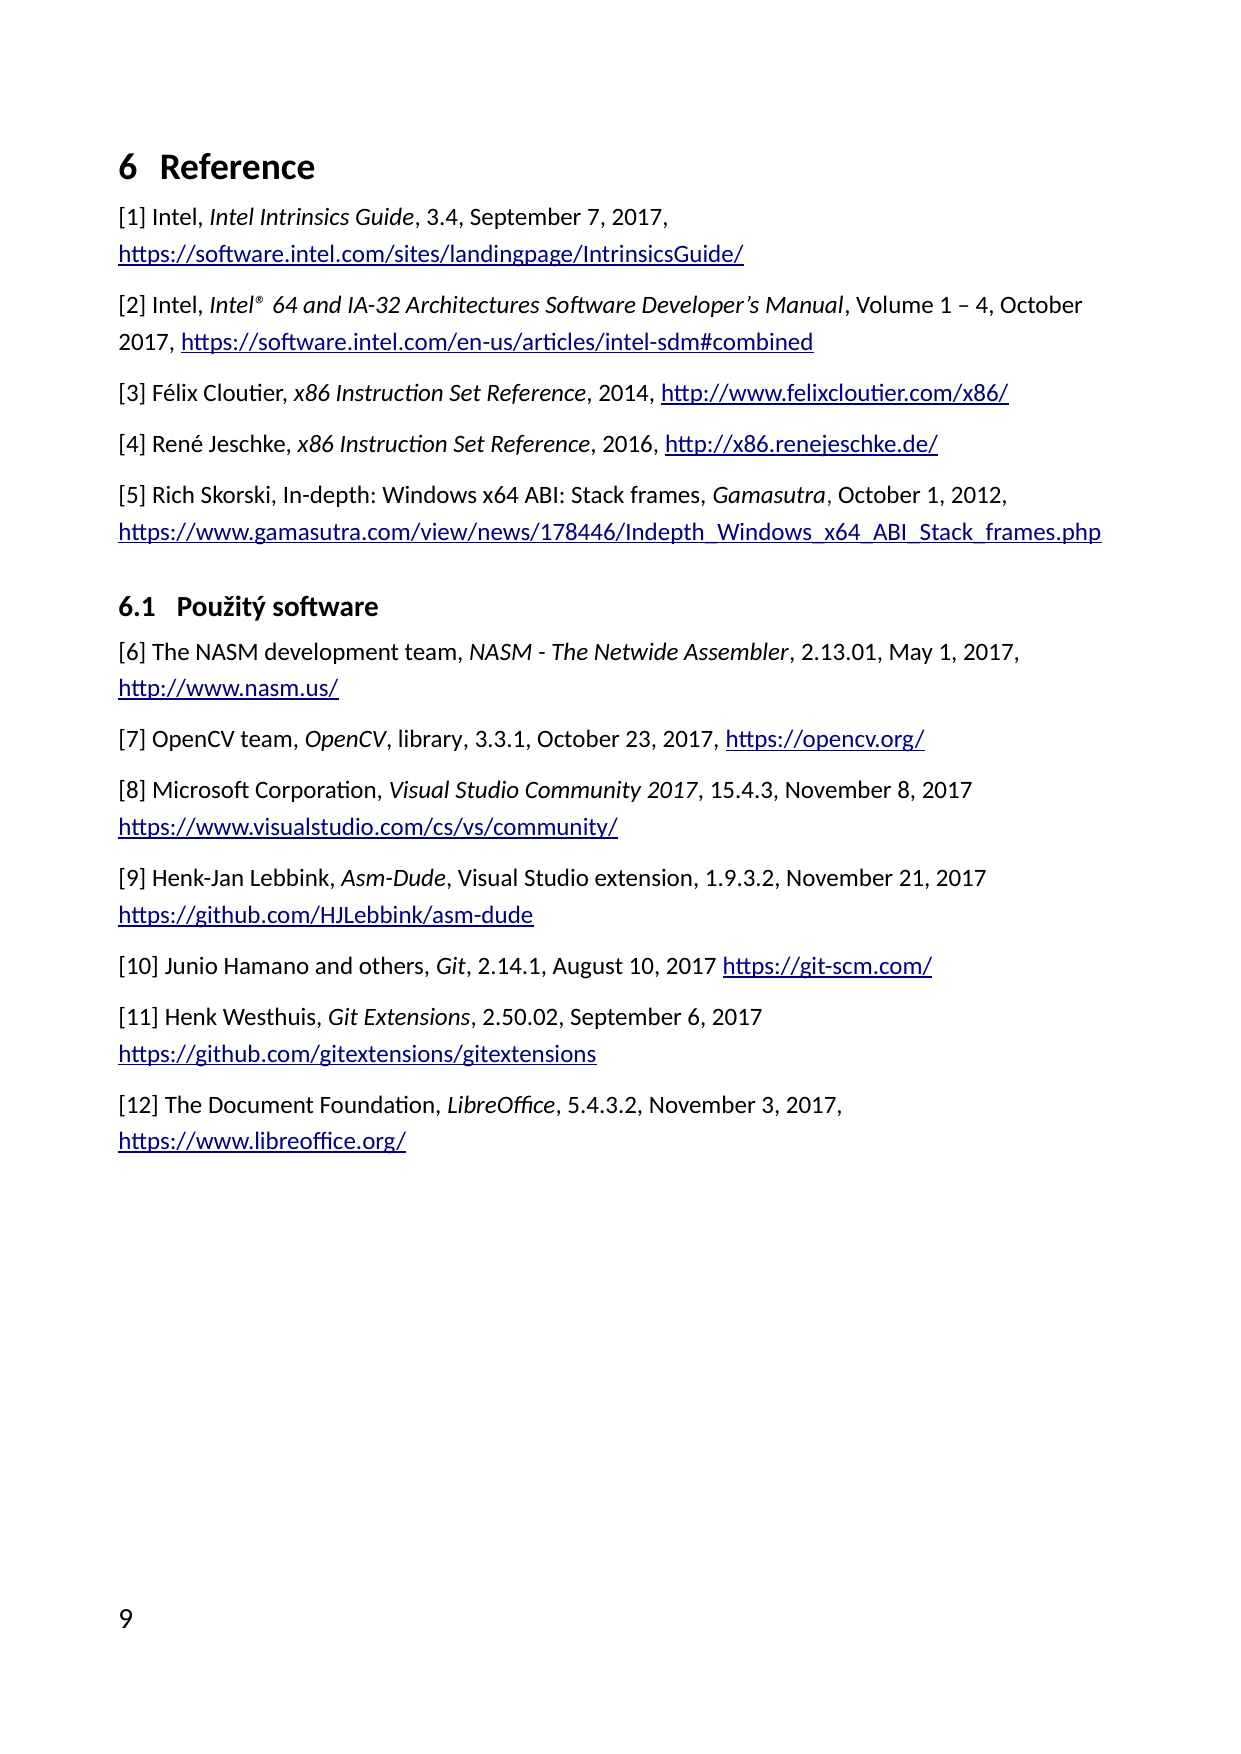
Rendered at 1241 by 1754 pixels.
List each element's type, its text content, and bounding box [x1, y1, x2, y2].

list The NASM development team, NASM - The Netwide Assembler, 2.13.01, May 1, 2017, http://www.nasm.us/ [118, 636, 1122, 703]
list Junio Hamano and others, Git, 2.14.1, August 10, 2017 https://git-scm.com/ [118, 950, 1122, 981]
list René Jeschke, x86 Instruction Set Reference, 2016, http://x86.renejeschke.de/ [118, 428, 1122, 458]
list Intel, Intel Intrinsics Guide, 3.4, September 7, 2017, https://software.intel.com/sites/landingpage/IntrinsicsGuide/ [118, 201, 1122, 268]
list Rich Skorski, In-depth: Windows x64 ABI: Stack frames, Gamasutra, October 1, 2012, https://www.gamasutra.com/view/news/178446/Indepth_Windows_x64_ABI_Stack_frames.php [118, 479, 1122, 546]
list Henk Westhuis, Git Extensions, 2.50.02, September 6, 2017 https://github.com/gitextensions/gitextensions [118, 1001, 1122, 1068]
list Reference [118, 143, 1122, 189]
list Microsoft Corporation, Visual Studio Community 2017, 15.4.3, November 8, 2017 https://www.visualstudio.com/cs/vs/community/ [118, 775, 1122, 842]
list The Document Foundation, LibreOffice, 5.4.3.2, November 3, 2017, https://www.libreoffice.org/ [118, 1089, 1122, 1156]
list Henk-Jan Lebbink, Asm-Dude, Visual Studio extension, 1.9.3.2, November 21, 2017 https://github.com/HJLebbink/asm-dude [118, 862, 1122, 929]
list Intel, Intel® 64 and IA-32 Architectures Software Developer’s Manual, Volume 1 – 4, October 2017, https://software.intel.com/en-us/articles/intel-sdm#combined [118, 289, 1122, 356]
list Félix Cloutier, x86 Instruction Set Reference, 2014, http://www.felixcloutier.com/x86/ [118, 377, 1122, 407]
subtitle Použitý software [118, 588, 1122, 623]
list OpenCV team, OpenCV, library, 3.3.1, October 23, 2017, https://opencv.org/ [118, 723, 1122, 754]
